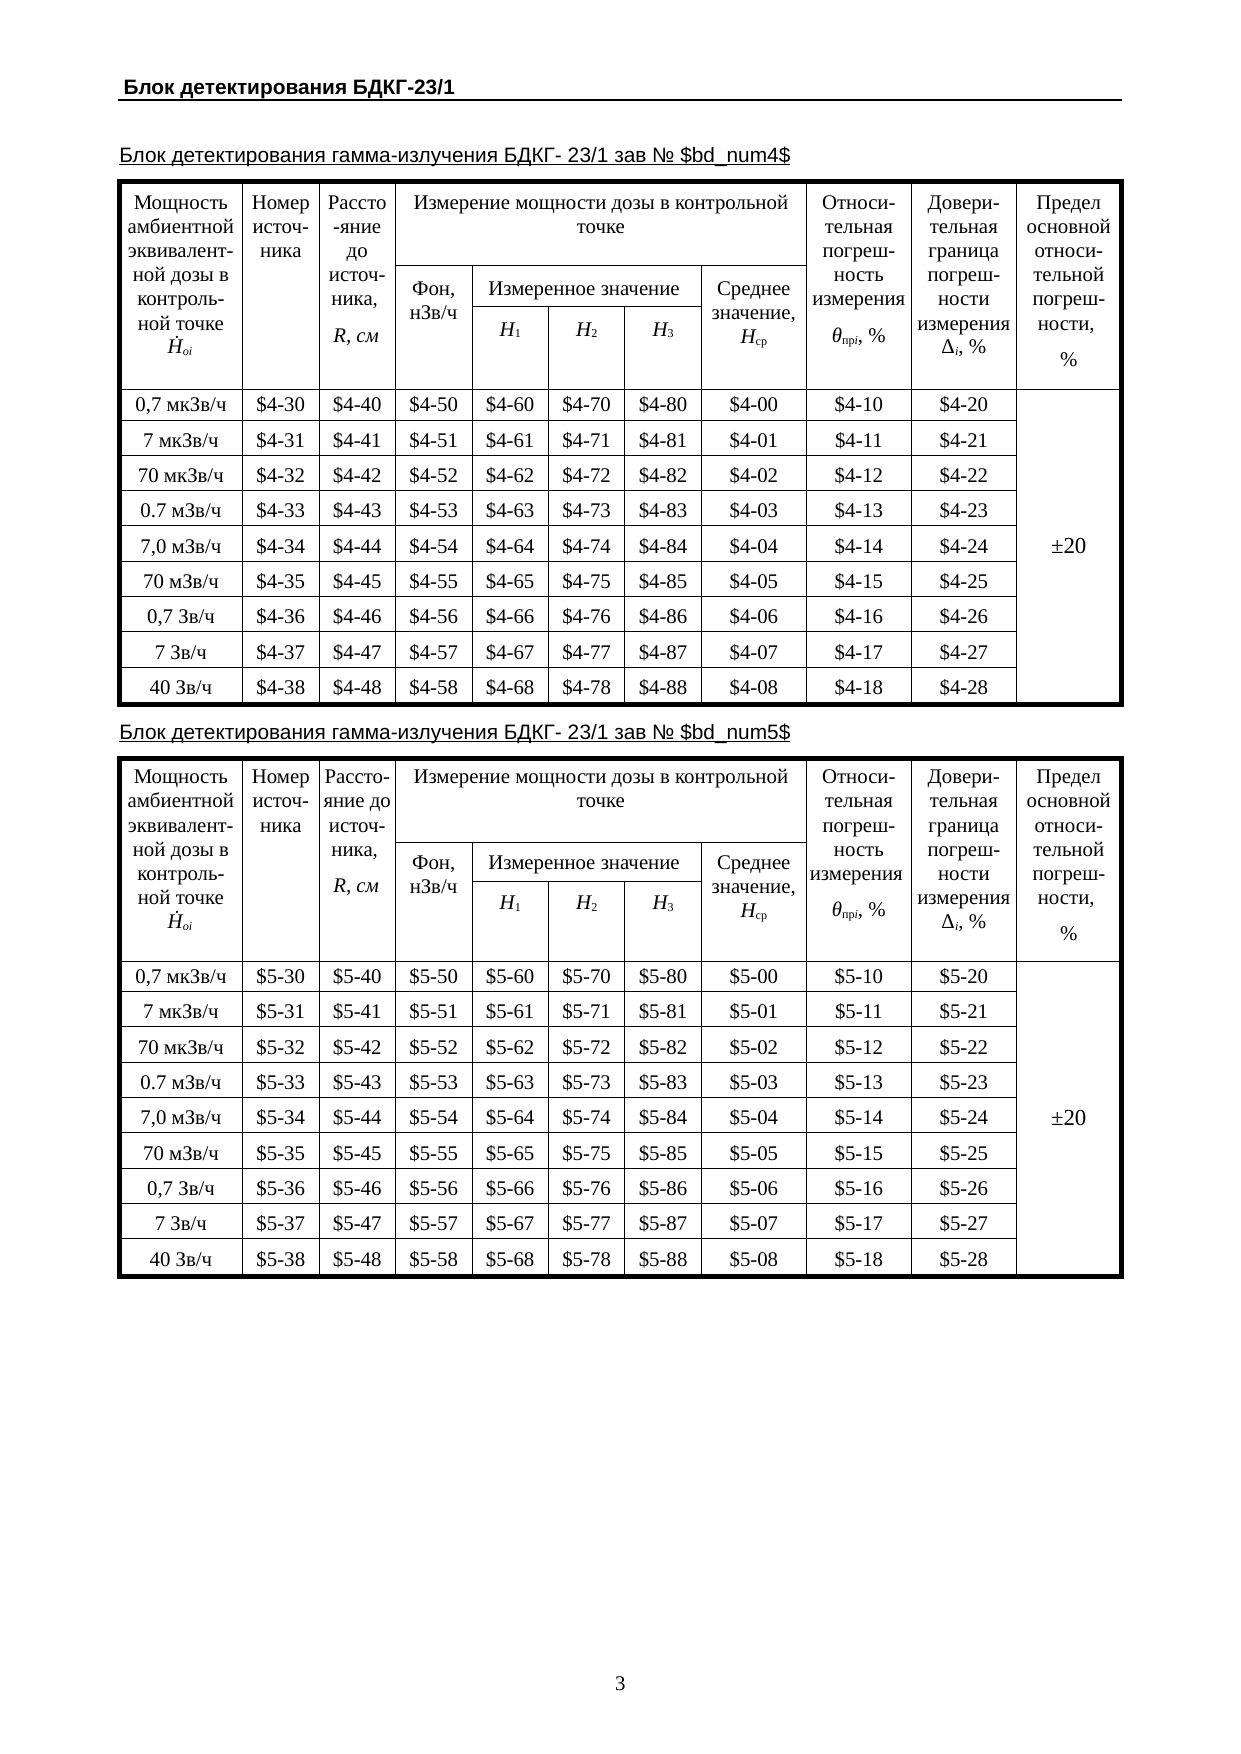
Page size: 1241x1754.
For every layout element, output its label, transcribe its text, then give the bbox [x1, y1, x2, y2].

table_cell $5-81 [625, 992, 701, 1026]
table_cell $4-44 [320, 526, 395, 561]
table_cell Мощность амбиентной эквивалент-ной дозы в контроль-ной точке Ḣoi [122, 761, 242, 961]
table_cell $4-30 [243, 390, 319, 419]
table_cell $4-50 [396, 390, 472, 419]
table_cell $5-74 [549, 1098, 624, 1132]
table_cell $5-23 [912, 1063, 1016, 1097]
table_cell $4-00 [702, 390, 806, 419]
table_cell $4-10 [807, 390, 911, 419]
table_cell $4-73 [549, 491, 624, 525]
table_cell H2 [549, 882, 624, 961]
table_cell $5-03 [702, 1063, 806, 1097]
table_cell 7,0 мЗв/ч [122, 1098, 242, 1132]
table_cell $4-05 [702, 562, 806, 596]
table_header Блок детектирования гамма-излучения БДКГ- 23/1 зав № $bd_num5$ [119, 707, 1121, 756]
table_cell 70 мЗв/ч [122, 562, 242, 596]
table_cell $4-27 [912, 632, 1016, 667]
table_cell $4-11 [807, 421, 911, 455]
table_cell $4-14 [807, 526, 911, 561]
table_cell $4-42 [320, 456, 395, 490]
table_cell Предел основной относи-тельной погреш-ности, % [1017, 184, 1119, 389]
table_cell $5-50 [396, 962, 472, 991]
table_cell $4-53 [396, 491, 472, 525]
table_cell H3 [625, 882, 701, 961]
table_cell Мощность амбиентной эквивалент-ной дозы в контроль-ной точке Ḣoi [122, 184, 242, 389]
table_cell 7 Зв/ч [122, 1204, 242, 1238]
table_cell $4-06 [702, 597, 806, 631]
table_cell $4-02 [702, 456, 806, 490]
table_cell Рассто-яние до источ-ника, R, см [320, 184, 395, 389]
table_cell $5-77 [549, 1204, 624, 1238]
table_cell $5-13 [807, 1063, 911, 1097]
table_cell $4-36 [243, 597, 319, 631]
table_cell $5-86 [625, 1169, 701, 1203]
table_cell $4-43 [320, 491, 395, 525]
table_cell $5-65 [473, 1133, 548, 1168]
table_cell 0.7 мЗв/ч [122, 1063, 242, 1097]
table_cell $4-77 [549, 632, 624, 667]
table_cell $4-52 [396, 456, 472, 490]
table_cell $5-16 [807, 1169, 911, 1203]
table_cell $5-12 [807, 1027, 911, 1062]
table_cell $4-04 [702, 526, 806, 561]
table_cell $5-33 [243, 1063, 319, 1097]
table_cell $5-10 [807, 962, 911, 991]
table_cell $4-62 [473, 456, 548, 490]
table_cell $5-20 [912, 962, 1016, 991]
table_cell $4-16 [807, 597, 911, 631]
table_cell 70 мкЗв/ч [122, 1027, 242, 1062]
table_cell $5-64 [473, 1098, 548, 1132]
table_cell $5-05 [702, 1133, 806, 1168]
table_cell $5-53 [396, 1063, 472, 1097]
table_cell H3 [625, 307, 701, 389]
table_cell $4-03 [702, 491, 806, 525]
table_cell $4-72 [549, 456, 624, 490]
table_cell $4-87 [625, 632, 701, 667]
table_cell $4-20 [912, 390, 1016, 419]
table_cell $5-47 [320, 1204, 395, 1238]
table_cell ±20 [1017, 390, 1119, 702]
table_cell $4-80 [625, 390, 701, 419]
table_cell $4-48 [320, 668, 395, 702]
table_cell 0,7 мкЗв/ч [122, 962, 242, 991]
table_cell $5-07 [702, 1204, 806, 1238]
table_cell $5-80 [625, 962, 701, 991]
table_cell $5-70 [549, 962, 624, 991]
table_cell $5-01 [702, 992, 806, 1026]
table_cell $4-54 [396, 526, 472, 561]
table_cell $4-84 [625, 526, 701, 561]
table_cell $4-88 [625, 668, 701, 702]
table_cell Измеренное значение [473, 843, 701, 881]
table_cell 0,7 Зв/ч [122, 597, 242, 631]
table_cell $4-21 [912, 421, 1016, 455]
table_cell $5-83 [625, 1063, 701, 1097]
table_cell H2 [549, 307, 624, 389]
table_cell $4-15 [807, 562, 911, 596]
table_cell $4-13 [807, 491, 911, 525]
table_cell $5-38 [243, 1239, 319, 1273]
table_cell $5-28 [912, 1239, 1016, 1273]
table_cell $5-54 [396, 1098, 472, 1132]
table_cell $4-57 [396, 632, 472, 667]
table_cell $5-34 [243, 1098, 319, 1132]
table_cell 0.7 мЗв/ч [122, 491, 242, 525]
table_cell $5-52 [396, 1027, 472, 1062]
table_cell $4-18 [807, 668, 911, 702]
table_cell 7 Зв/ч [122, 632, 242, 667]
table_cell $4-31 [243, 421, 319, 455]
table_cell $4-28 [912, 668, 1016, 702]
table_cell $5-61 [473, 992, 548, 1026]
table_cell $5-82 [625, 1027, 701, 1062]
table_cell $4-56 [396, 597, 472, 631]
table_cell $5-37 [243, 1204, 319, 1238]
table_cell H1 [473, 882, 548, 961]
table_cell ±20 [1017, 962, 1119, 1273]
table_cell $4-70 [549, 390, 624, 419]
table_cell $5-58 [396, 1239, 472, 1273]
table_cell $5-43 [320, 1063, 395, 1097]
table_cell $5-56 [396, 1169, 472, 1203]
table_cell $4-40 [320, 390, 395, 419]
table_cell $4-47 [320, 632, 395, 667]
table_cell $5-40 [320, 962, 395, 991]
table_cell $5-73 [549, 1063, 624, 1097]
table_cell $5-04 [702, 1098, 806, 1132]
table_cell $5-72 [549, 1027, 624, 1062]
table_cell 7 мкЗв/ч [122, 421, 242, 455]
table_cell $4-75 [549, 562, 624, 596]
table_cell $5-75 [549, 1133, 624, 1168]
table_cell $5-00 [702, 962, 806, 991]
table_cell $4-67 [473, 632, 548, 667]
table_cell $4-26 [912, 597, 1016, 631]
table_cell 0,7 Зв/ч [122, 1169, 242, 1203]
table_cell $5-35 [243, 1133, 319, 1168]
table_cell $4-61 [473, 421, 548, 455]
table_cell $5-08 [702, 1239, 806, 1273]
table_cell $5-06 [702, 1169, 806, 1203]
table_cell $5-27 [912, 1204, 1016, 1238]
table_cell $4-81 [625, 421, 701, 455]
table_cell Измерение мощности дозы в контрольной точке [396, 184, 806, 265]
table_cell $4-37 [243, 632, 319, 667]
table_cell 0,7 мкЗв/ч [122, 390, 242, 419]
table_cell Довери-тельная граница погреш-ности измерения Δi, % [912, 184, 1016, 389]
table_cell $5-18 [807, 1239, 911, 1273]
table_cell $5-36 [243, 1169, 319, 1203]
table_cell $5-67 [473, 1204, 548, 1238]
table_cell Относи-тельная погреш-ность измерения θпрi, % [807, 184, 911, 389]
table_cell Относи-тельная погреш-ность измерения θпрi, % [807, 761, 911, 961]
table_cell $4-76 [549, 597, 624, 631]
table_cell $4-32 [243, 456, 319, 490]
table_cell $4-66 [473, 597, 548, 631]
table_cell $4-41 [320, 421, 395, 455]
table_cell Довери-тельная граница погреш-ности измерения Δi, % [912, 761, 1016, 961]
table_cell $4-82 [625, 456, 701, 490]
table_cell $4-17 [807, 632, 911, 667]
table_cell $4-86 [625, 597, 701, 631]
table_cell $5-84 [625, 1098, 701, 1132]
table_cell $5-66 [473, 1169, 548, 1203]
table_cell 40 Зв/ч [122, 668, 242, 702]
table_cell $5-11 [807, 992, 911, 1026]
table_header Блок детектирования гамма-излучения БДКГ- 23/1 зав № $bd_num4$ [119, 130, 1121, 179]
table_cell $4-38 [243, 668, 319, 702]
table_cell Рассто-яние до источ-ника, R, см [320, 761, 395, 961]
table_cell 7,0 мЗв/ч [122, 526, 242, 561]
table_cell $5-51 [396, 992, 472, 1026]
table_cell $5-44 [320, 1098, 395, 1132]
table_cell $5-71 [549, 992, 624, 1026]
table_cell $4-07 [702, 632, 806, 667]
table_cell $4-85 [625, 562, 701, 596]
table_cell $5-60 [473, 962, 548, 991]
table_cell Измеренное значение [473, 266, 701, 306]
table_cell $5-63 [473, 1063, 548, 1097]
table_cell $4-74 [549, 526, 624, 561]
table_cell $5-15 [807, 1133, 911, 1168]
table_cell $4-25 [912, 562, 1016, 596]
table_cell $4-08 [702, 668, 806, 702]
table_cell $5-25 [912, 1133, 1016, 1168]
table_cell $5-02 [702, 1027, 806, 1062]
table_cell $5-68 [473, 1239, 548, 1273]
table_cell $5-22 [912, 1027, 1016, 1062]
table_cell $5-57 [396, 1204, 472, 1238]
table_cell $4-24 [912, 526, 1016, 561]
table_cell $4-45 [320, 562, 395, 596]
table_cell 70 мЗв/ч [122, 1133, 242, 1168]
table_cell Измерение мощности дозы в контрольной точке [396, 761, 806, 842]
table_cell $4-65 [473, 562, 548, 596]
table_cell 70 мкЗв/ч [122, 456, 242, 490]
table_cell $4-23 [912, 491, 1016, 525]
table_cell $4-35 [243, 562, 319, 596]
table_cell $4-63 [473, 491, 548, 525]
table_cell Среднее значение, Hср [702, 843, 806, 961]
table_cell $4-68 [473, 668, 548, 702]
table_cell Фон, нЗв/ч [396, 266, 472, 389]
table_cell $5-17 [807, 1204, 911, 1238]
table_cell Номер источ-ника [243, 761, 319, 961]
table_cell $5-21 [912, 992, 1016, 1026]
table_cell $4-12 [807, 456, 911, 490]
table_cell $5-85 [625, 1133, 701, 1168]
table_cell $4-46 [320, 597, 395, 631]
table_cell $5-45 [320, 1133, 395, 1168]
table_cell $5-88 [625, 1239, 701, 1273]
table_cell $5-78 [549, 1239, 624, 1273]
table_cell $4-22 [912, 456, 1016, 490]
table_cell $4-34 [243, 526, 319, 561]
table_cell $5-41 [320, 992, 395, 1026]
table_cell $5-32 [243, 1027, 319, 1062]
table_cell $5-31 [243, 992, 319, 1026]
table_cell Среднее значение, Hср [702, 266, 806, 389]
table_cell $5-48 [320, 1239, 395, 1273]
table_cell Фон, нЗв/ч [396, 843, 472, 961]
table_cell 40 Зв/ч [122, 1239, 242, 1273]
table_cell H1 [473, 307, 548, 389]
table_cell $4-64 [473, 526, 548, 561]
table_cell $4-51 [396, 421, 472, 455]
table_cell $5-62 [473, 1027, 548, 1062]
table_cell $4-71 [549, 421, 624, 455]
table_cell $5-24 [912, 1098, 1016, 1132]
table_cell $5-46 [320, 1169, 395, 1203]
table_cell $4-01 [702, 421, 806, 455]
table_cell $4-60 [473, 390, 548, 419]
table_cell $5-76 [549, 1169, 624, 1203]
table_cell $5-87 [625, 1204, 701, 1238]
table_cell $5-26 [912, 1169, 1016, 1203]
table_cell Предел основной относи-тельной погреш-ности, % [1017, 761, 1119, 961]
table_cell $4-33 [243, 491, 319, 525]
table_cell $4-78 [549, 668, 624, 702]
table_cell $5-42 [320, 1027, 395, 1062]
table_cell $5-30 [243, 962, 319, 991]
table_cell Номер источ-ника [243, 184, 319, 389]
table_cell $4-58 [396, 668, 472, 702]
table_cell $5-14 [807, 1098, 911, 1132]
table_cell $4-55 [396, 562, 472, 596]
table_cell 7 мкЗв/ч [122, 992, 242, 1026]
table_cell $4-83 [625, 491, 701, 525]
table_cell $5-55 [396, 1133, 472, 1168]
